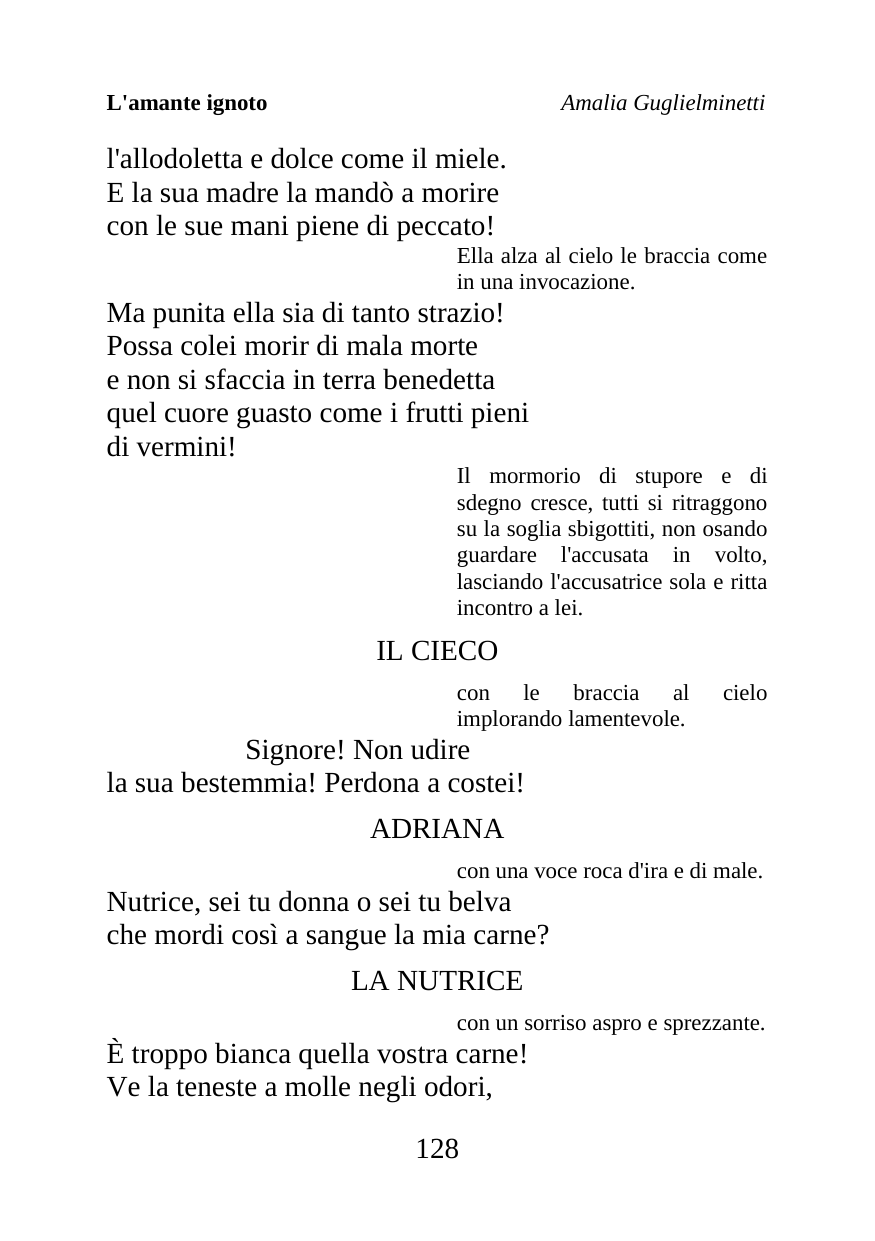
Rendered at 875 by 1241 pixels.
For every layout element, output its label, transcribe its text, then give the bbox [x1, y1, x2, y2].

text Ella alza al cielo le braccia come in una invocazione. [457, 242, 768, 295]
text È troppo bianca quella vostra carne! Ve la teneste a molle negli odori, [106, 1036, 768, 1103]
text LA NUTRICE [106, 963, 768, 997]
text IL CIECO [106, 633, 768, 667]
text con le braccia al cielo implorando lamentevole. [457, 679, 768, 732]
text Ma punita ella sia di tanto strazio! Possa colei morir di mala morte e non si sfaccia in terra benedetta quel cuore guasto come i frutti pieni di vermini! [106, 295, 768, 462]
text Il mormorio di stupore e di sdegno cresce, tutti si ritraggono su la soglia sbigottiti, non osando guardare l'accusata in volto, lasciando l'accusatrice sola e ritta incontro a lei. [457, 462, 768, 621]
text con un sorriso aspro e sprezzante. [457, 1009, 768, 1036]
text Signore! Non udire la sua bestemmia! Perdona a costei! [106, 732, 768, 799]
text con una voce roca d'ira e di male. [457, 857, 768, 884]
text Nutrice, sei tu donna o sei tu belva che mordi così a sangue la mia carne? [106, 884, 768, 951]
text l'allodoletta e dolce come il miele. E la sua madre la mandò a morire con le sue mani piene di peccato! [106, 141, 768, 242]
text ADRIANA [106, 811, 768, 845]
